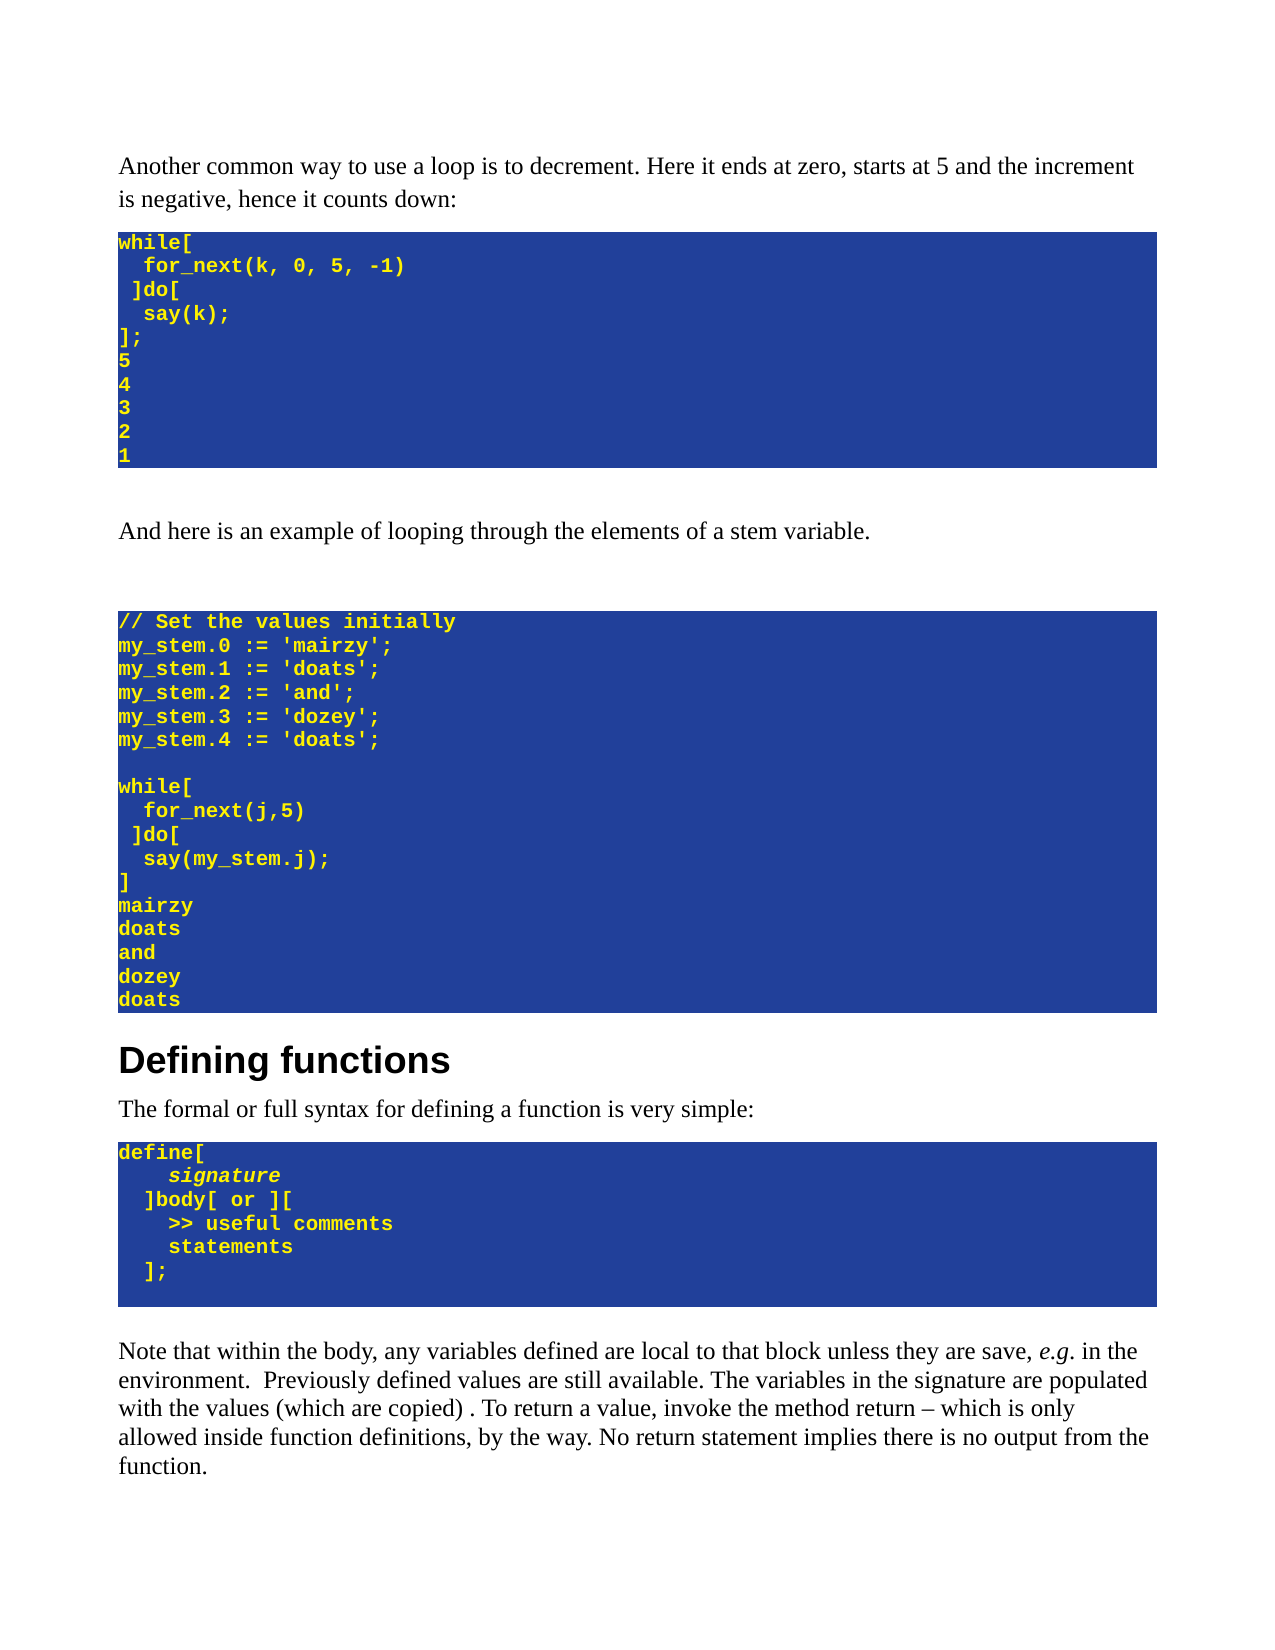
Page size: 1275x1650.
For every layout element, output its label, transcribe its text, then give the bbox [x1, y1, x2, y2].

text And here is an example of looping through the elements of a stem variable. [118, 516, 1157, 544]
text 3 [118, 397, 1157, 421]
text my_stem.0 := 'mairzy'; [118, 635, 1157, 658]
text // Set the values initially [118, 611, 1157, 635]
text 5 [118, 350, 1157, 374]
text dozey [118, 966, 1157, 989]
text say(k); [118, 303, 1157, 326]
text my_stem.3 := 'dozey'; [118, 706, 1157, 729]
text for_next(k, 0, 5, -1) [118, 255, 1157, 279]
text my_stem.1 := 'doats'; [118, 658, 1157, 682]
text ]body[ or ][ [118, 1189, 1157, 1213]
text ]; [118, 1260, 1157, 1284]
text Note that within the body, any variables defined are local to that block unless they are save, e.g. in the environment. Previously defined values are still available. The variables in the signature are populated with the values (which are copied) . To return a value, invoke the method return – which is only allowed inside function definitions, by the way. No return statement implies there is no output from the function. [118, 1307, 1157, 1480]
text doats [118, 989, 1157, 1013]
text The formal or full syntax for defining a function is very simple: [118, 1094, 1157, 1123]
text doats [118, 918, 1157, 942]
text ]; [118, 326, 1157, 350]
text 4 [118, 374, 1157, 397]
text say(my_stem.j); [118, 847, 1157, 871]
text statements [118, 1236, 1157, 1260]
text mairzy [118, 895, 1157, 918]
text 1 [118, 444, 1157, 468]
text my_stem.4 := 'doats'; [118, 729, 1157, 753]
text 2 [118, 421, 1157, 444]
text and [118, 942, 1157, 966]
text Another common way to use a loop is to decrement. Here it ends at zero, starts at 5 and the increment is negative, hence it counts down: [118, 118, 1157, 213]
text ]do[ [118, 279, 1157, 303]
text while[ [118, 777, 1157, 800]
subtitle Defining functions [118, 1038, 1157, 1082]
text >> useful comments [118, 1213, 1157, 1236]
text signature [118, 1165, 1157, 1189]
text ] [118, 871, 1157, 895]
text while[ [118, 232, 1157, 255]
text for_next(j,5) [118, 800, 1157, 824]
text ]do[ [118, 824, 1157, 847]
text my_stem.2 := 'and'; [118, 682, 1157, 706]
text define[ [118, 1142, 1157, 1165]
